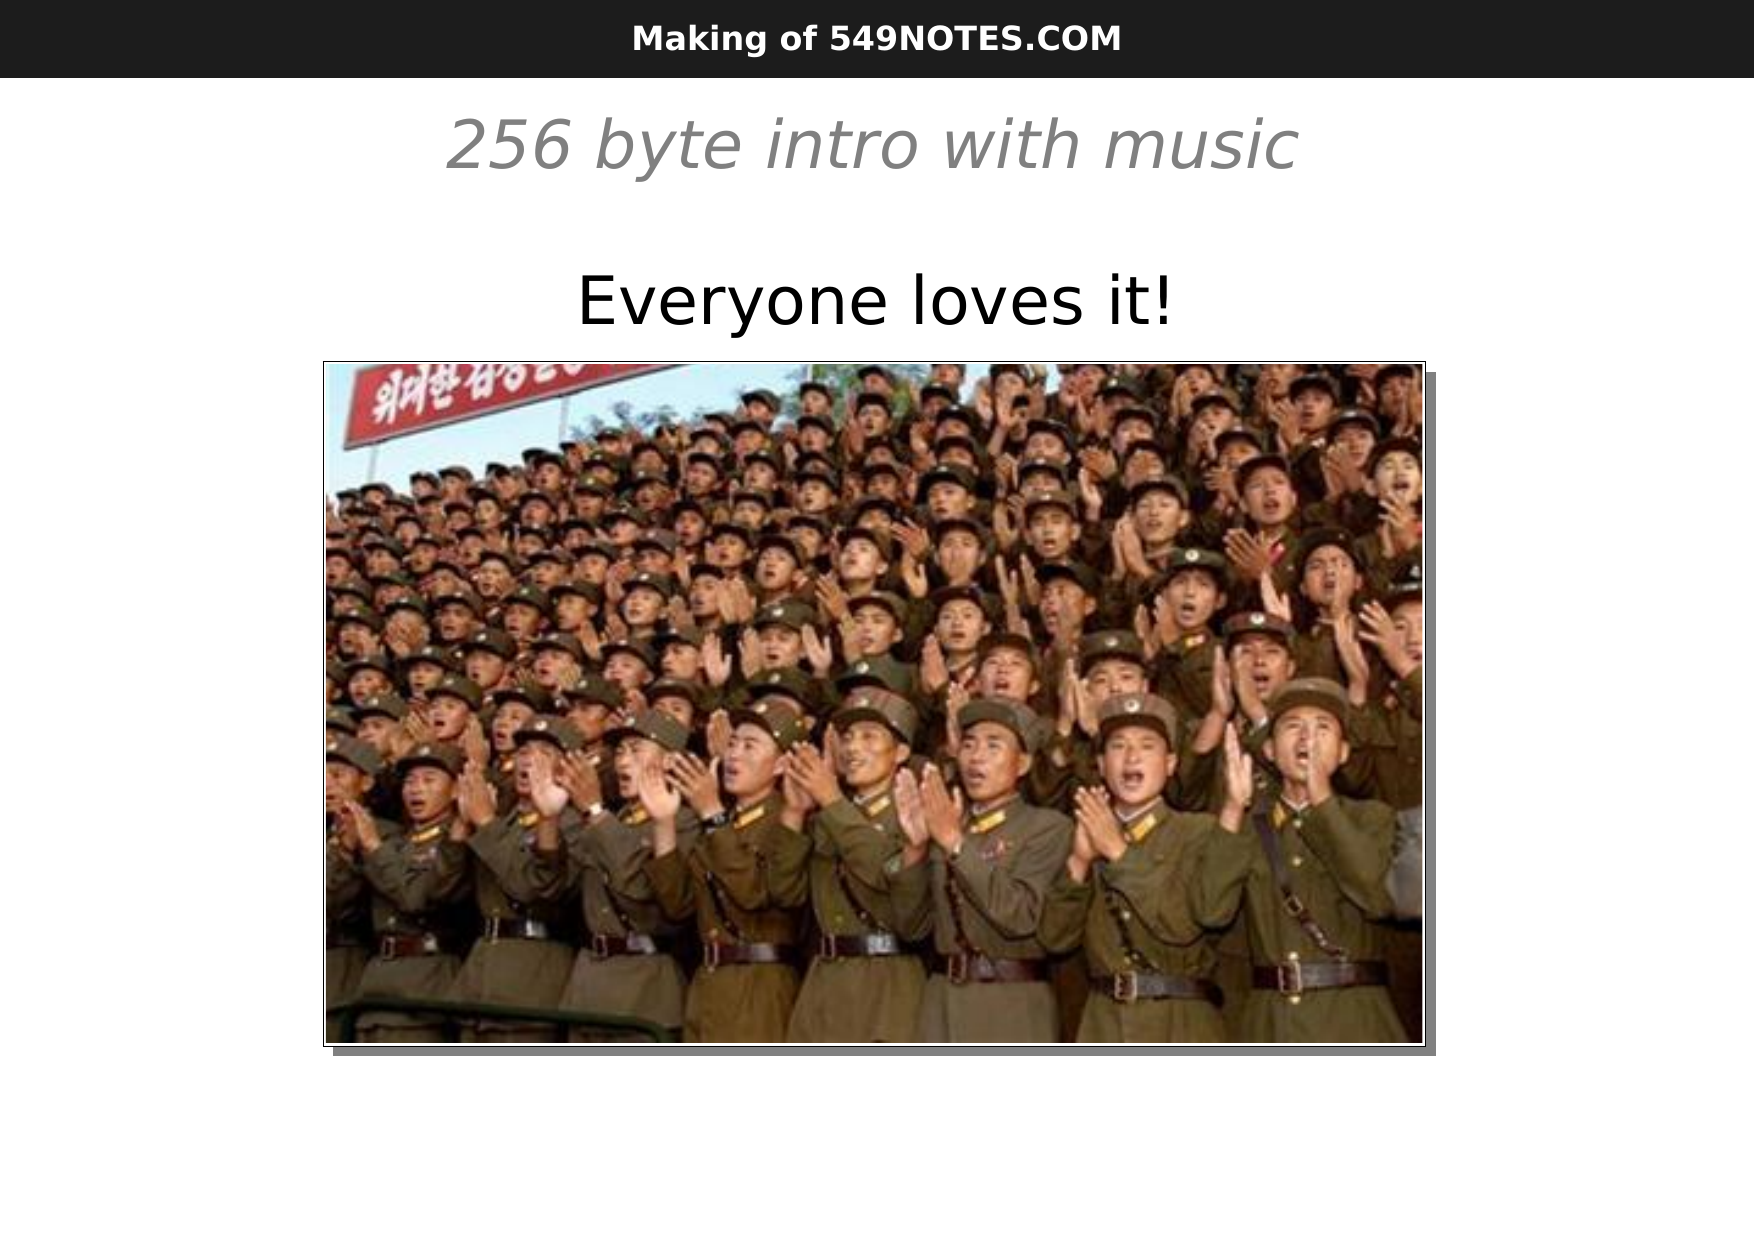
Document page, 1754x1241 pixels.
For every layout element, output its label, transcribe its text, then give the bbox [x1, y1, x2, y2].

text 256 byte intro with music [0, 107, 1754, 185]
text [324, 362, 1425, 1046]
picture [325, 364, 1423, 1043]
text Everyone loves it! [0, 262, 1754, 340]
